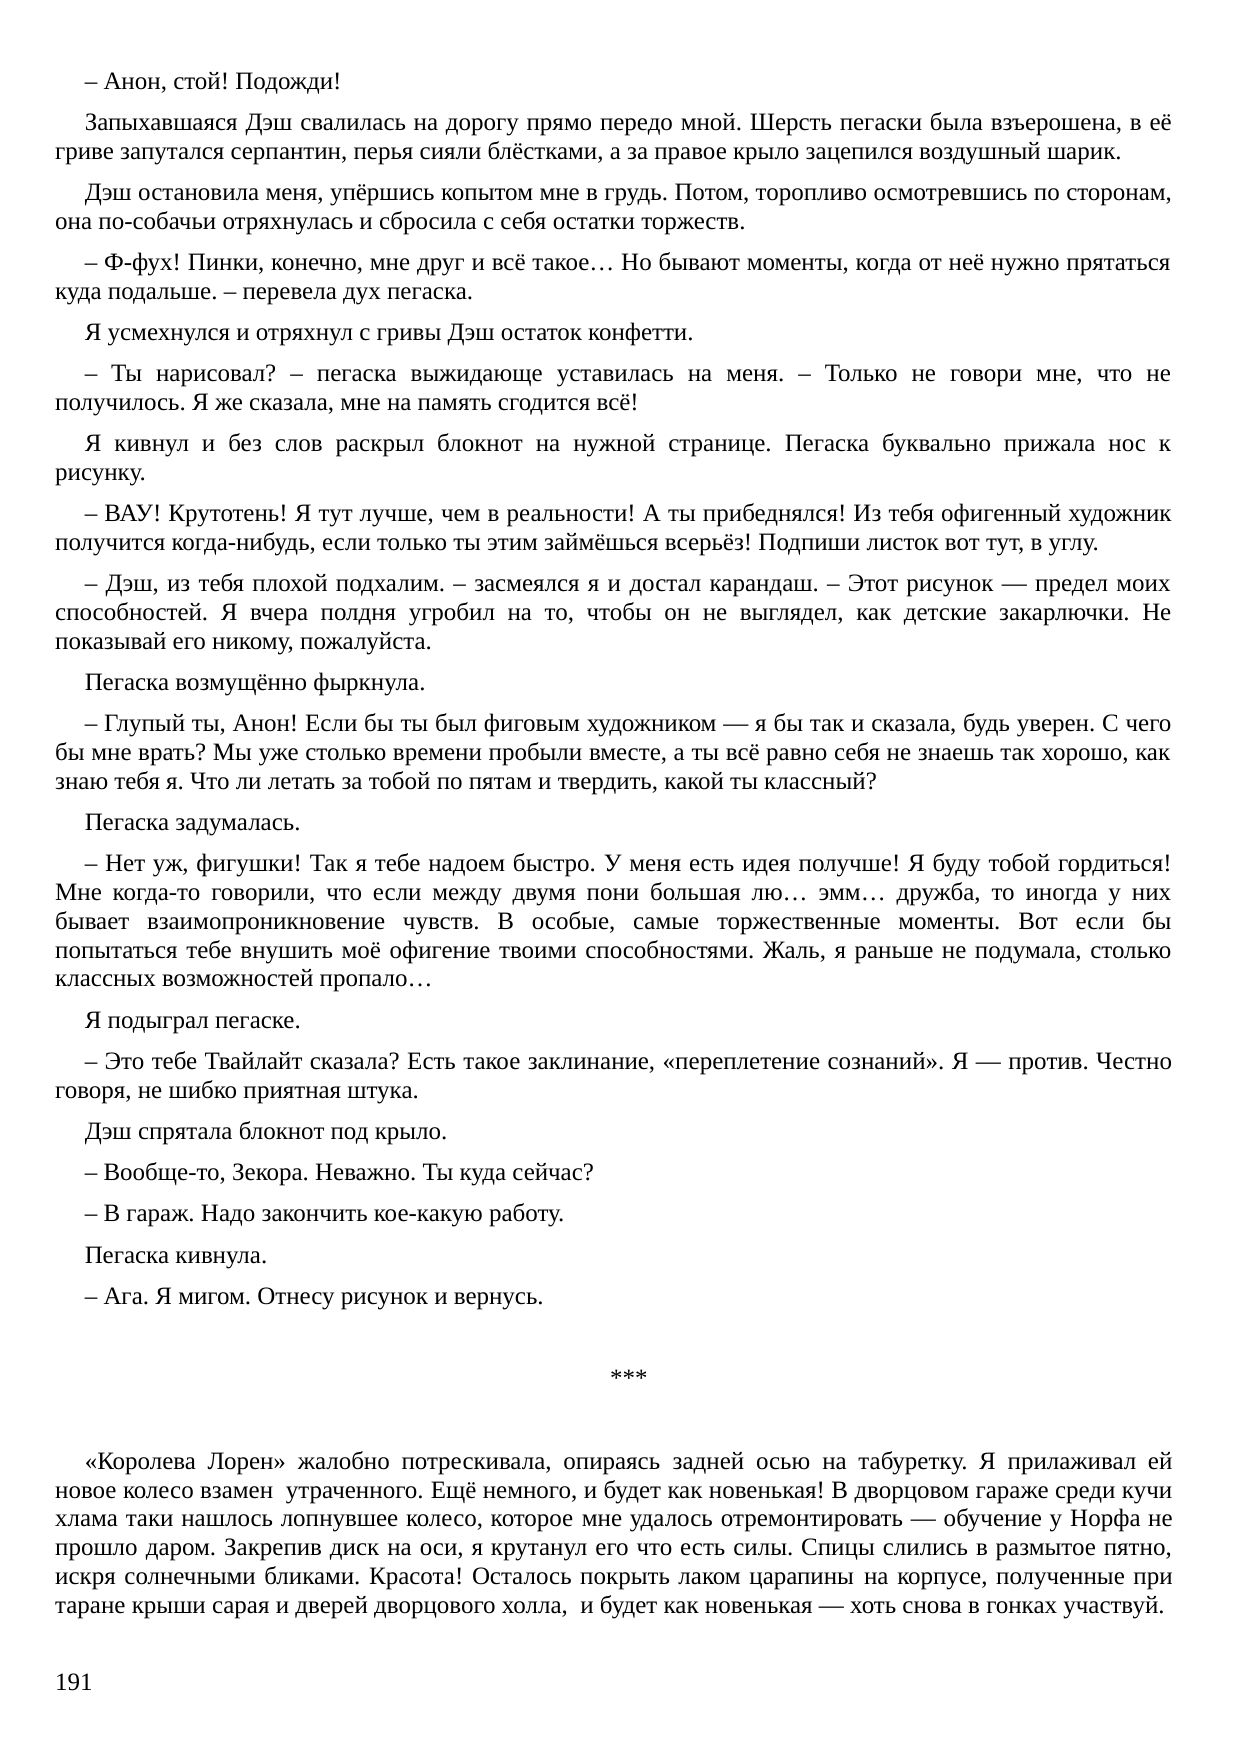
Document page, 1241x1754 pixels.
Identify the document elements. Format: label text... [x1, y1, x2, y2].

text – Нет уж, фигушки! Так я тебе надоем быстро. У меня есть идея получше! Я буду тобой гордиться! Мне когда-то говорили, что если между двумя пони большая лю… эмм… дружба, то иногда у них бывает взаимопроникновение чувств. В особые, самые торжественные моменты. Вот если бы попытаться тебе внушить моё офигение твоими способностями. Жаль, я раньше не подумала, столько классных возможностей пропало… [55, 848, 1173, 992]
text Пегаска кивнула. [55, 1240, 1173, 1268]
text Я кивнул и без слов раскрыл блокнот на нужной странице. Пегаска буквально прижала нос к рисунку. [55, 428, 1173, 486]
text – Анон, стой! Подожди! [55, 66, 1173, 95]
text – Ф-фух! Пинки, конечно, мне друг и всё такое… Но бывают моменты, когда от неё нужно прятаться куда подальше. – перевела дух пегаска. [55, 247, 1173, 305]
text Дэш спрятала блокнот под крыло. [55, 1116, 1173, 1145]
text «Королева Лорен» жалобно потрескивала, опираясь задней осью на табуретку. Я прилаживал ей новое колесо взамен утраченного. Ещё немного, и будет как новенькая! В дворцовом гараже среди кучи хлама таки нашлось лопнувшее колесо, которое мне удалось отремонтировать — обучение у Норфа не прошло даром. Закрепив диск на оси, я крутанул его что есть силы. Спицы слились в размытое пятно, искря солнечными бликами. Красота! Осталось покрыть лаком царапины на корпусе, полученные при таране крыши сарая и дверей дворцового холла, и будет как новенькая — хоть снова в гонках участвуй. [55, 1446, 1173, 1618]
text Я усмехнулся и отряхнул с гривы Дэш остаток конфетти. [55, 317, 1173, 346]
text – Вообще-то, Зекора. Неважно. Ты куда сейчас? [55, 1157, 1173, 1186]
text – Ага. Я мигом. Отнесу рисунок и вернусь. [55, 1281, 1173, 1310]
text – Дэш, из тебя плохой подхалим. – засмеялся я и достал карандаш. – Этот рисунок — предел моих способностей. Я вчера полдня угробил на то, чтобы он не выглядел, как детские закарлючки. Не показывай его никому, пожалуйста. [55, 568, 1173, 655]
text – В гараж. Надо закончить кое-какую работу. [55, 1198, 1173, 1227]
text – Это тебе Твайлайт сказала? Есть такое заклинание, «переплетение сознаний». Я — против. Честно говоря, не шибко приятная штука. [55, 1046, 1173, 1103]
text Дэш остановила меня, упёршись копытом мне в грудь. Потом, торопливо осмотревшись по сторонам, она по-собачьи отряхнулась и сбросила с себя остатки торжеств. [55, 177, 1173, 235]
text Пегаска задумалась. [55, 807, 1173, 836]
text *** [55, 1363, 1173, 1392]
text – ВАУ! Крутотень! Я тут лучше, чем в реальности! А ты прибеднялся! Из тебя офигенный художник получится когда-нибудь, если только ты этим займёшься всерьёз! Подпиши листок вот тут, в углу. [55, 498, 1173, 556]
text Запыхавшаяся Дэш свалилась на дорогу прямо передо мной. Шерсть пегаски была взъерошена, в её гриве запутался серпантин, перья сияли блёстками, а за правое крыло зацепился воздушный шарик. [55, 107, 1173, 165]
text – Глупый ты, Анон! Если бы ты был фиговым художником — я бы так и сказала, будь уверен. С чего бы мне врать? Мы уже столько времени пробыли вместе, а ты всё равно себя не знаешь так хорошо, как знаю тебя я. Что ли летать за тобой по пятам и твердить, какой ты классный? [55, 708, 1173, 795]
text – Ты нарисовал? – пегаска выжидающе уставилась на меня. – Только не говори мне, что не получилось. Я же сказала, мне на память сгодится всё! [55, 358, 1173, 416]
text Пегаска возмущённо фыркнула. [55, 667, 1173, 696]
text Я подыграл пегаске. [55, 1005, 1173, 1033]
